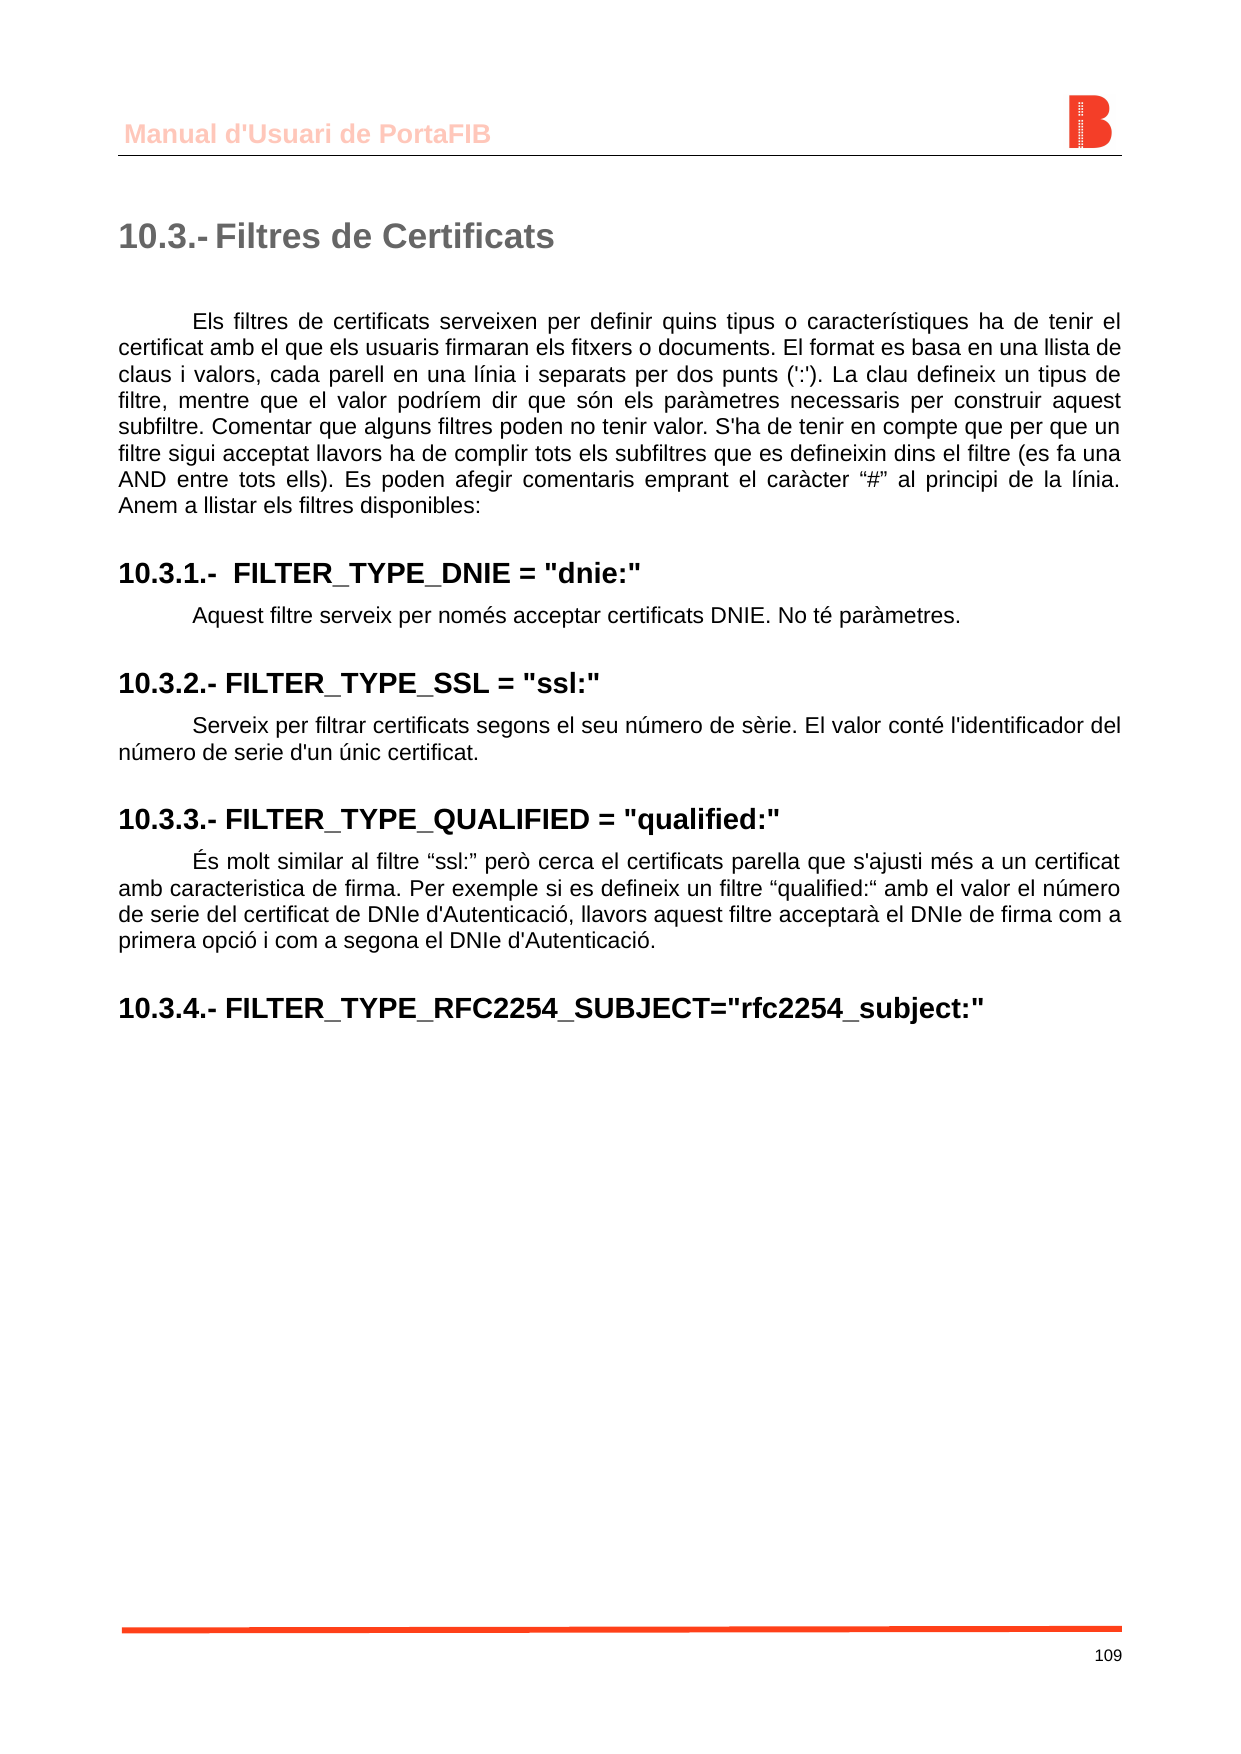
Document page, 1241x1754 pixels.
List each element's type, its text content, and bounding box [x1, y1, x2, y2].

text Els filtres de certificats serveixen per definir quins tipus o característiques ha de tenir el certificat amb el que els usuaris firmaran els fitxers o documents. El format es basa en una llista de claus i valors, cada parell en una línia i separats per dos punts (':'). La clau defineix un tipus de filtre, mentre que el valor podríem dir que són els paràmetres necessaris per construir aquest subfiltre. Comentar que alguns filtres poden no tenir valor. S'ha de tenir en compte que per que un filtre sigui acceptat llavors ha de complir tots els subfiltres que es defineixin dins el filtre (es fa una AND entre tots ells). Es poden afegir comentaris emprant el caràcter “#” al principi de la línia. Anem a llistar els filtres disponibles: [118, 308, 1122, 519]
text Serveix per filtrar certificats segons el seu número de sèrie. El valor conté l'identificador del número de serie d'un únic certificat. [118, 712, 1122, 765]
picture [1063, 94, 1117, 150]
subtitle Filtres de Certificats [118, 216, 1122, 256]
text Aquest filtre serveix per només acceptar certificats DNIE. No té paràmetres. [118, 602, 1122, 628]
text És molt similar al filtre “ssl:” però cerca el certificats parella que s'ajusti més a un certificat amb caracteristica de firma. Per exemple si es defineix un filtre “qualified:“ amb el valor el número de serie del certificat de DNIe d'Autenticació, llavors aquest filtre acceptarà el DNIe de firma com a primera opció i com a segona el DNIe d'Autenticació. [118, 848, 1122, 954]
subtitle FILTER_TYPE_RFC2254_SUBJECT="rfc2254_subject:" [118, 991, 1122, 1025]
subtitle FILTER_TYPE_SSL = "ssl:" [118, 666, 1122, 699]
subtitle FILTER_TYPE_DNIE = "dnie:" [118, 556, 1122, 590]
subtitle FILTER_TYPE_QUALIFIED = "qualified:" [118, 802, 1122, 836]
